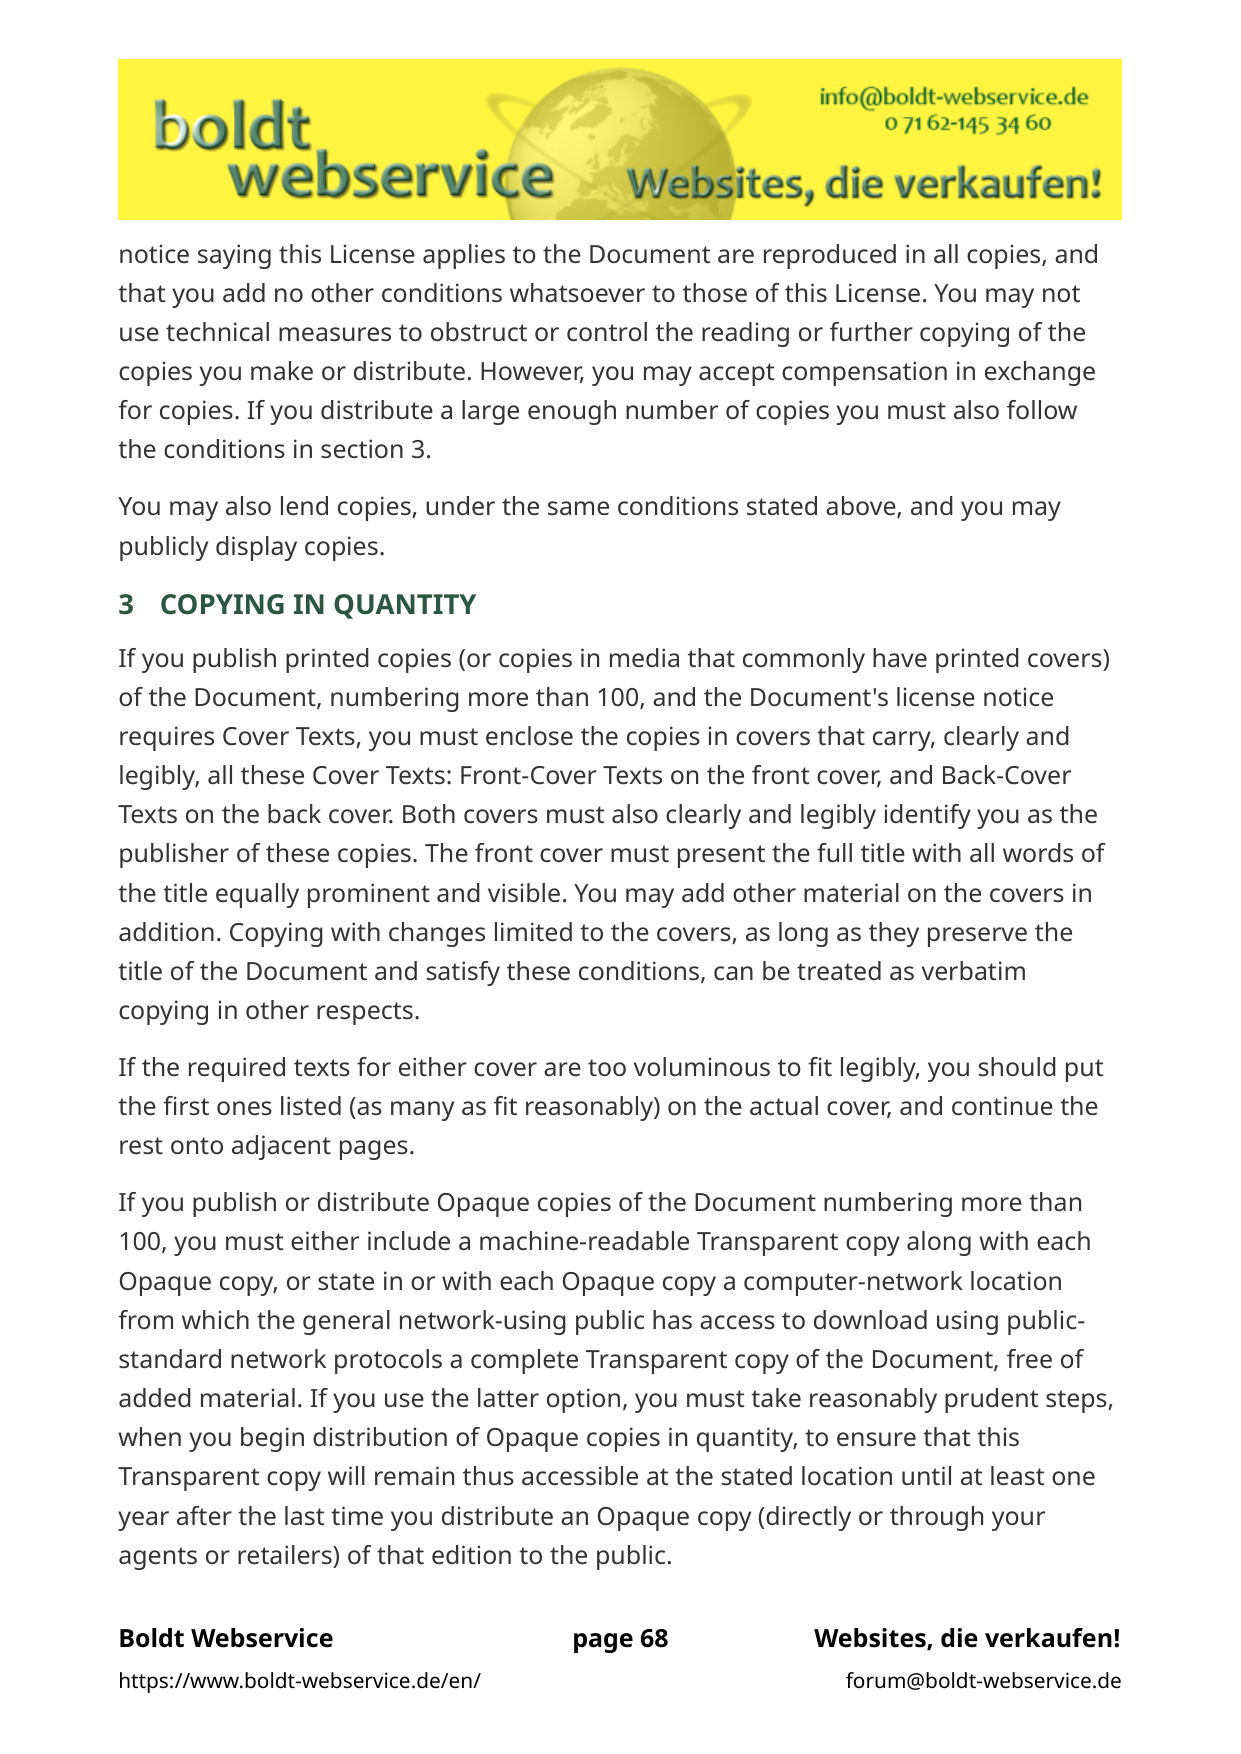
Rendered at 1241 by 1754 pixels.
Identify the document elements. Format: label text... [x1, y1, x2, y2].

picture [118, 59, 1123, 220]
text If you publish or distribute Opaque copies of the Document numbering more than 100, you must either include a machine-readable Transparent copy along with each Opaque copy, or state in or with each Opaque copy a computer-network location from which the general network-using public has access to download using public-standard network protocols a complete Transparent copy of the Document, free of added material. If you use the latter option, you must take reasonably prudent steps, when you begin distribution of Opaque copies in quantity, to ensure that this Transparent copy will remain thus accessible at the stated location until at least one year after the last time you distribute an Opaque copy (directly or through your agents or retailers) of that edition to the public. [118, 1185, 1122, 1571]
subtitle COPYING IN QUANTITY [118, 585, 1122, 622]
text notice saying this License applies to the Document are reproduced in all copies, and that you add no other conditions whatsoever to those of this License. You may not use technical measures to obstruct or control the reading or further copying of the copies you make or distribute. However, you may accept compensation in exchange for copies. If you distribute a large enough number of copies you must also follow the conditions in section 3. [118, 236, 1122, 466]
text If the required texts for either cover are too voluminous to fit legibly, you should put the first ones listed (as many as fit reasonably) on the actual cover, and continue the rest onto adjacent pages. [118, 1049, 1122, 1162]
text If you publish printed copies (or copies in media that commonly have printed covers) of the Document, numbering more than 100, and the Document's license notice requires Cover Texts, you must enclose the copies in covers that carry, clearly and legibly, all these Cover Texts: Front-Cover Texts on the front cover, and Back-Cover Texts on the back cover. Both covers must also clearly and legibly identify you as the publisher of these copies. The front cover must present the full title with all words of the title equally prominent and visible. You may add other material on the covers in addition. Copying with changes limited to the covers, as long as they preserve the title of the Document and satisfy these conditions, can be treated as verbatim copying in other respects. [118, 640, 1122, 1027]
text You may also lend copies, under the same conditions stated above, and you may publicly display copies. [118, 489, 1122, 562]
